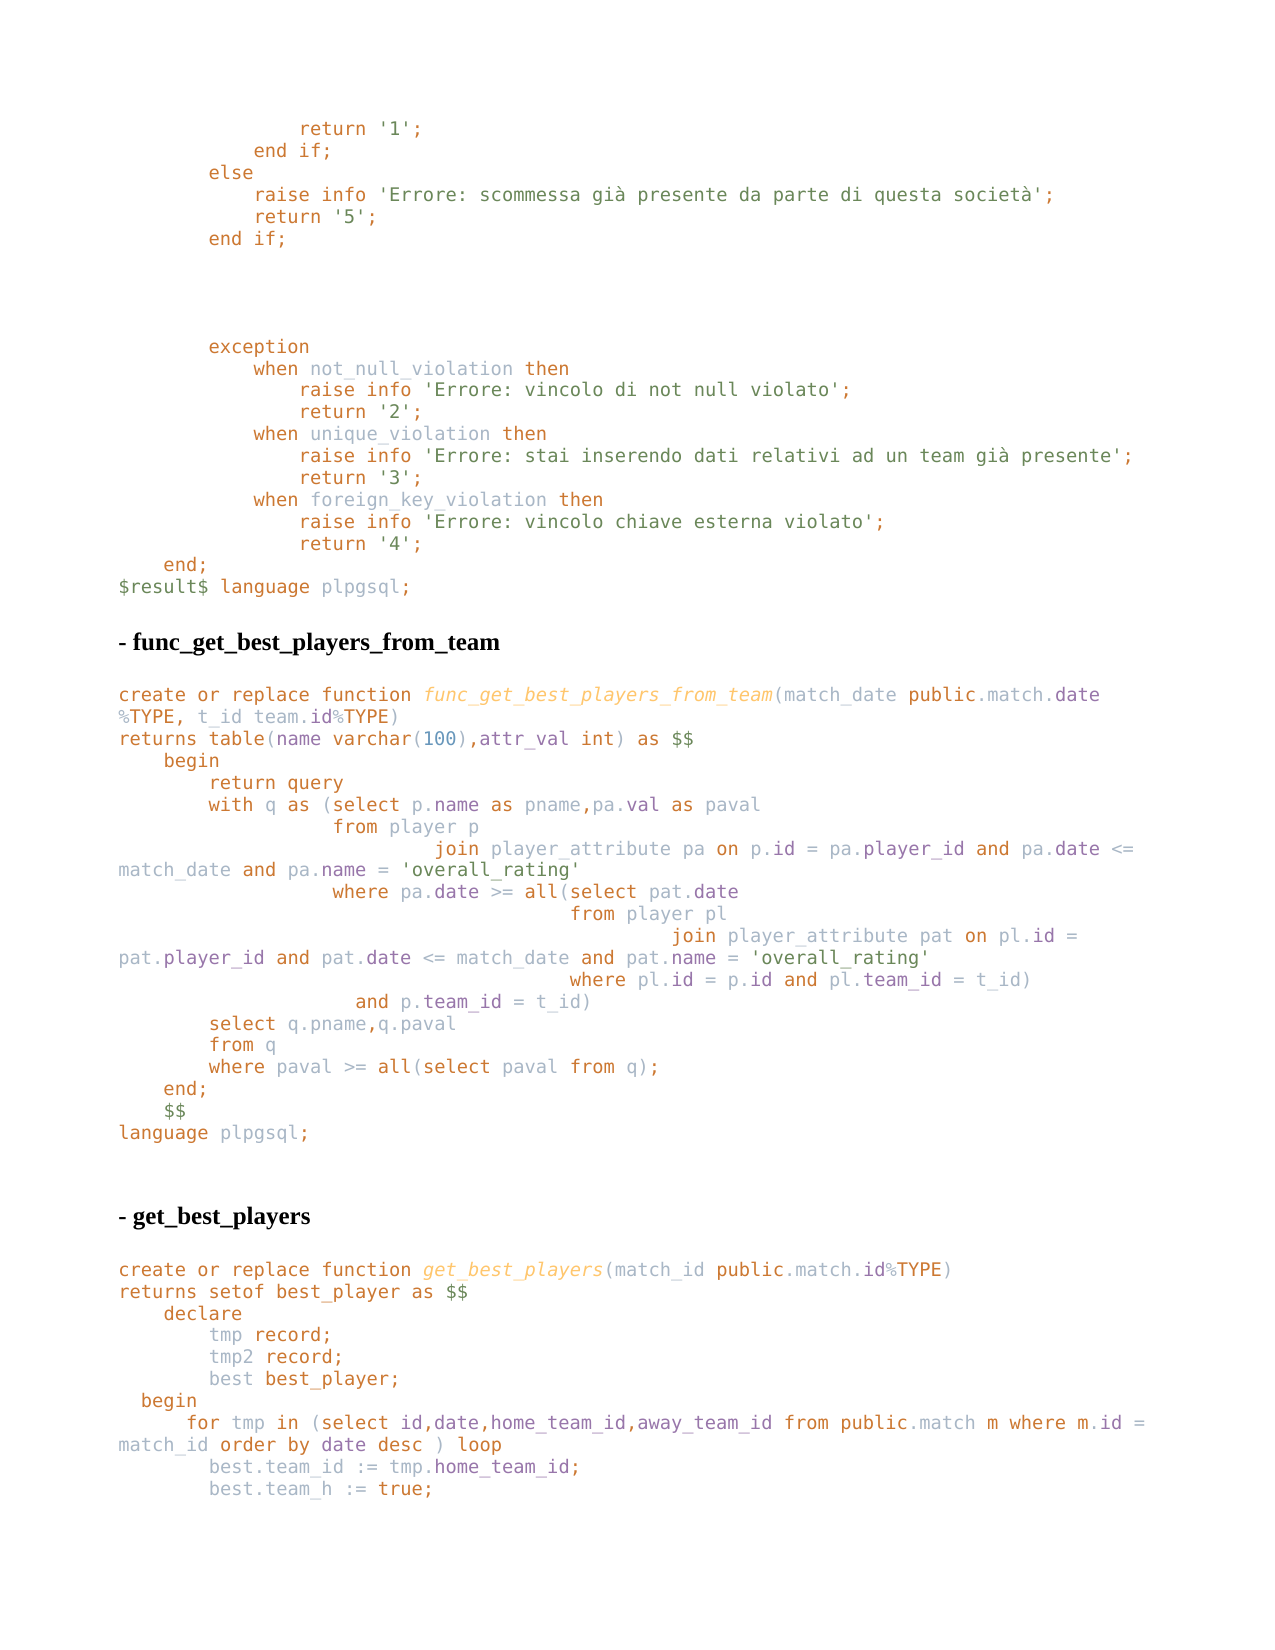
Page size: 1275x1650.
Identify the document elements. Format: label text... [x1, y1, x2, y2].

text return '1'; end if; else raise info 'Errore: scommessa già presente da parte di questa società'; return '5'; end if; exception when not_null_violation then raise info 'Errore: vincolo di not null violato'; return '2'; when unique_violation then raise info 'Errore: stai inserendo dati relativi ad un team già presente'; return '3'; when foreign_key_violation then raise info 'Errore: vincolo chiave esterna violato'; return '4'; end; $result$ language plpgsql; [118, 118, 1157, 598]
text create or replace function func_get_best_players_from_team(match_date public.match.date%TYPE, t_id team.id%TYPE) returns table(name varchar(100),attr_val int) as $$ begin return query with q as (select p.name as pname,pa.val as paval from player p join player_attribute pa on p.id = pa.player_id and pa.date <= match_date and pa.name = 'overall_rating' where pa.date >= all(select pat.date from player pl join player_attribute pat on pl.id = pat.player_id and pat.date <= match_date and pat.name = 'overall_rating' where pl.id = p.id and pl.team_id = t_id) and p.team_id = t_id) select q.pname,q.paval from q where paval >= all(select paval from q); end; $$ language plpgsql; [118, 684, 1157, 1144]
text create or replace function get_best_players(match_id public.match.id%TYPE) returns setof best_player as $$ declare tmp record; tmp2 record; best best_player; begin for tmp in (select id,date,home_team_id,away_team_id from public.match m where m.id = match_id order by date desc ) loop best.team_id := tmp.home_team_id; best.team_h := true; [118, 1259, 1157, 1528]
text - func_get_best_players_from_team [118, 627, 1157, 656]
text - get_best_players [118, 1201, 1157, 1230]
